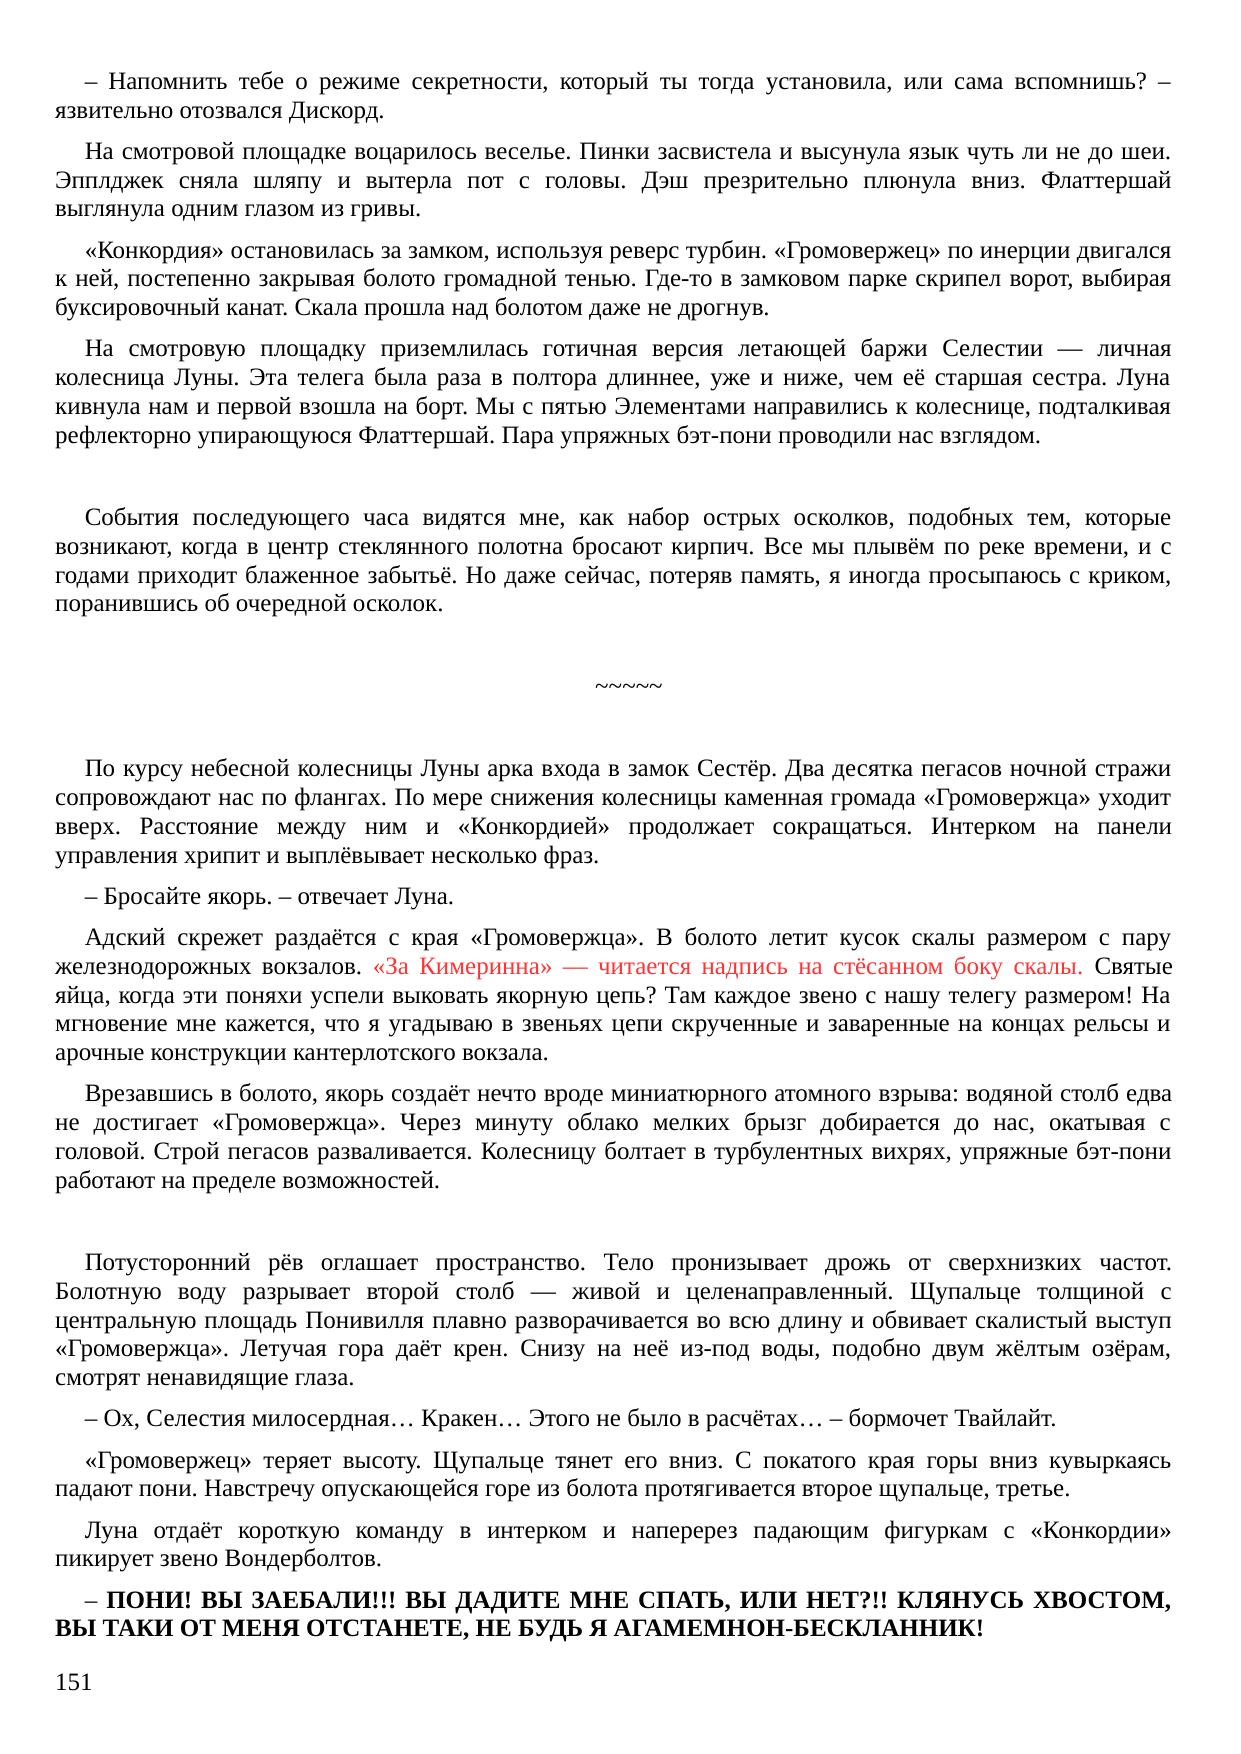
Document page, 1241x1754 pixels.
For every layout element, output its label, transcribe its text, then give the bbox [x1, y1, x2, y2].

text – Напомнить тебе о режиме секретности, который ты тогда установила, или сама вспомнишь? – язвительно отозвался Дискорд. [55, 66, 1173, 123]
text На смотровую площадку приземлилась готичная версия летающей баржи Селестии — личная колесница Луны. Эта телега была раза в полтора длиннее, уже и ниже, чем её старшая сестра. Луна кивнула нам и первой взошла на борт. Мы с пятью Элементами направились к колеснице, подталкивая рефлекторно упирающуюся Флаттершай. Пара упряжных бэт-пони проводили нас взглядом. [55, 333, 1173, 448]
text Луна отдаёт короткую команду в интерком и наперерез падающим фигуркам с «Конкордии» пикирует звено Вондерболтов. [55, 1515, 1173, 1572]
text События последующего часа видятся мне, как набор острых осколков, подобных тем, которые возникают, когда в центр стеклянного полотна бросают кирпич. Все мы плывём по реке времени, и с годами приходит блаженное забытьё. Но даже сейчас, потеряв память, я иногда просыпаюсь с криком, поранившись об очередной осколок. [55, 502, 1173, 617]
text На смотровой площадке воцарилось веселье. Пинки засвистела и высунула язык чуть ли не до шеи. Эпплджек сняла шляпу и вытерла пот с головы. Дэш презрительно плюнула вниз. Флаттершай выглянула одним глазом из гривы. [55, 136, 1173, 222]
text По курсу небесной колесницы Луны арка входа в замок Сестёр. Два десятка пегасов ночной стражи сопровождают нас по флангах. По мере снижения колесницы каменная громада «Громовержца» уходит вверх. Расстояние между ним и «Конкордией» продолжает сокращаться. Интерком на панели управления хрипит и выплёвывает несколько фраз. [55, 753, 1173, 868]
text «Громовержец» теряет высоту. Щупальце тянет его вниз. С покатого края горы вниз кувыркаясь падают пони. Навстречу опускающейся горе из болота протягивается второе щупальце, третье. [55, 1445, 1173, 1502]
text Адский скрежет раздаётся с края «Громовержца». В болото летит кусок скалы размером с пару железнодорожных вокзалов. «За Кимеринна» — читается надпись на стёсанном боку скалы. Святые яйца, когда эти поняхи успели выковать якорную цепь? Там каждое звено с нашу телегу размером! На мгновение мне кажется, что я угадываю в звеньях цепи скрученные и заваренные на концах рельсы и арочные конструкции кантерлотского вокзала. [55, 922, 1173, 1066]
text «Конкордия» остановилась за замком, используя реверс турбин. «Громовержец» по инерции двигался к ней, постепенно закрывая болото громадной тенью. Где-то в замковом парке скрипел ворот, выбирая буксировочный канат. Скала прошла над болотом даже не дрогнув. [55, 235, 1173, 321]
text ~~~~~ [55, 671, 1173, 700]
text Врезавшись в болото, якорь создаёт нечто вроде миниатюрного атомного взрыва: водяной столб едва не достигает «Громовержца». Через минуту облако мелких брызг добирается до нас, окатывая с головой. Строй пегасов разваливается. Колесницу болтает в турбулентных вихрях, упряжные бэт-пони работают на пределе возможностей. [55, 1078, 1173, 1193]
text – Ох, Селестия милосердная… Кракен… Этого не было в расчётах… – бормочет Твайлайт. [55, 1403, 1173, 1432]
text – ПОНИ! ВЫ ЗАЕБАЛИ!!! ВЫ ДАДИТЕ МНЕ СПАТЬ, ИЛИ НЕТ?!! КЛЯНУСЬ ХВОСТОМ, ВЫ ТАКИ ОТ МЕНЯ ОТСТАНЕТЕ, НЕ БУДЬ Я АГАМЕМНОН-БЕСКЛАННИК! [55, 1585, 1173, 1642]
text – Бросайте якорь. – отвечает Луна. [55, 881, 1173, 910]
text Потусторонний рёв оглашает пространство. Тело пронизывает дрожь от сверхнизких частот. Болотную воду разрывает второй столб — живой и целенаправленный. Щупальце толщиной с центральную площадь Понивилля плавно разворачивается во всю длину и обвивает скалистый выступ «Громовержца». Летучая гора даёт крен. Снизу на неё из-под воды, подобно двум жёлтым озёрам, смотрят ненавидящие глаза. [55, 1247, 1173, 1391]
